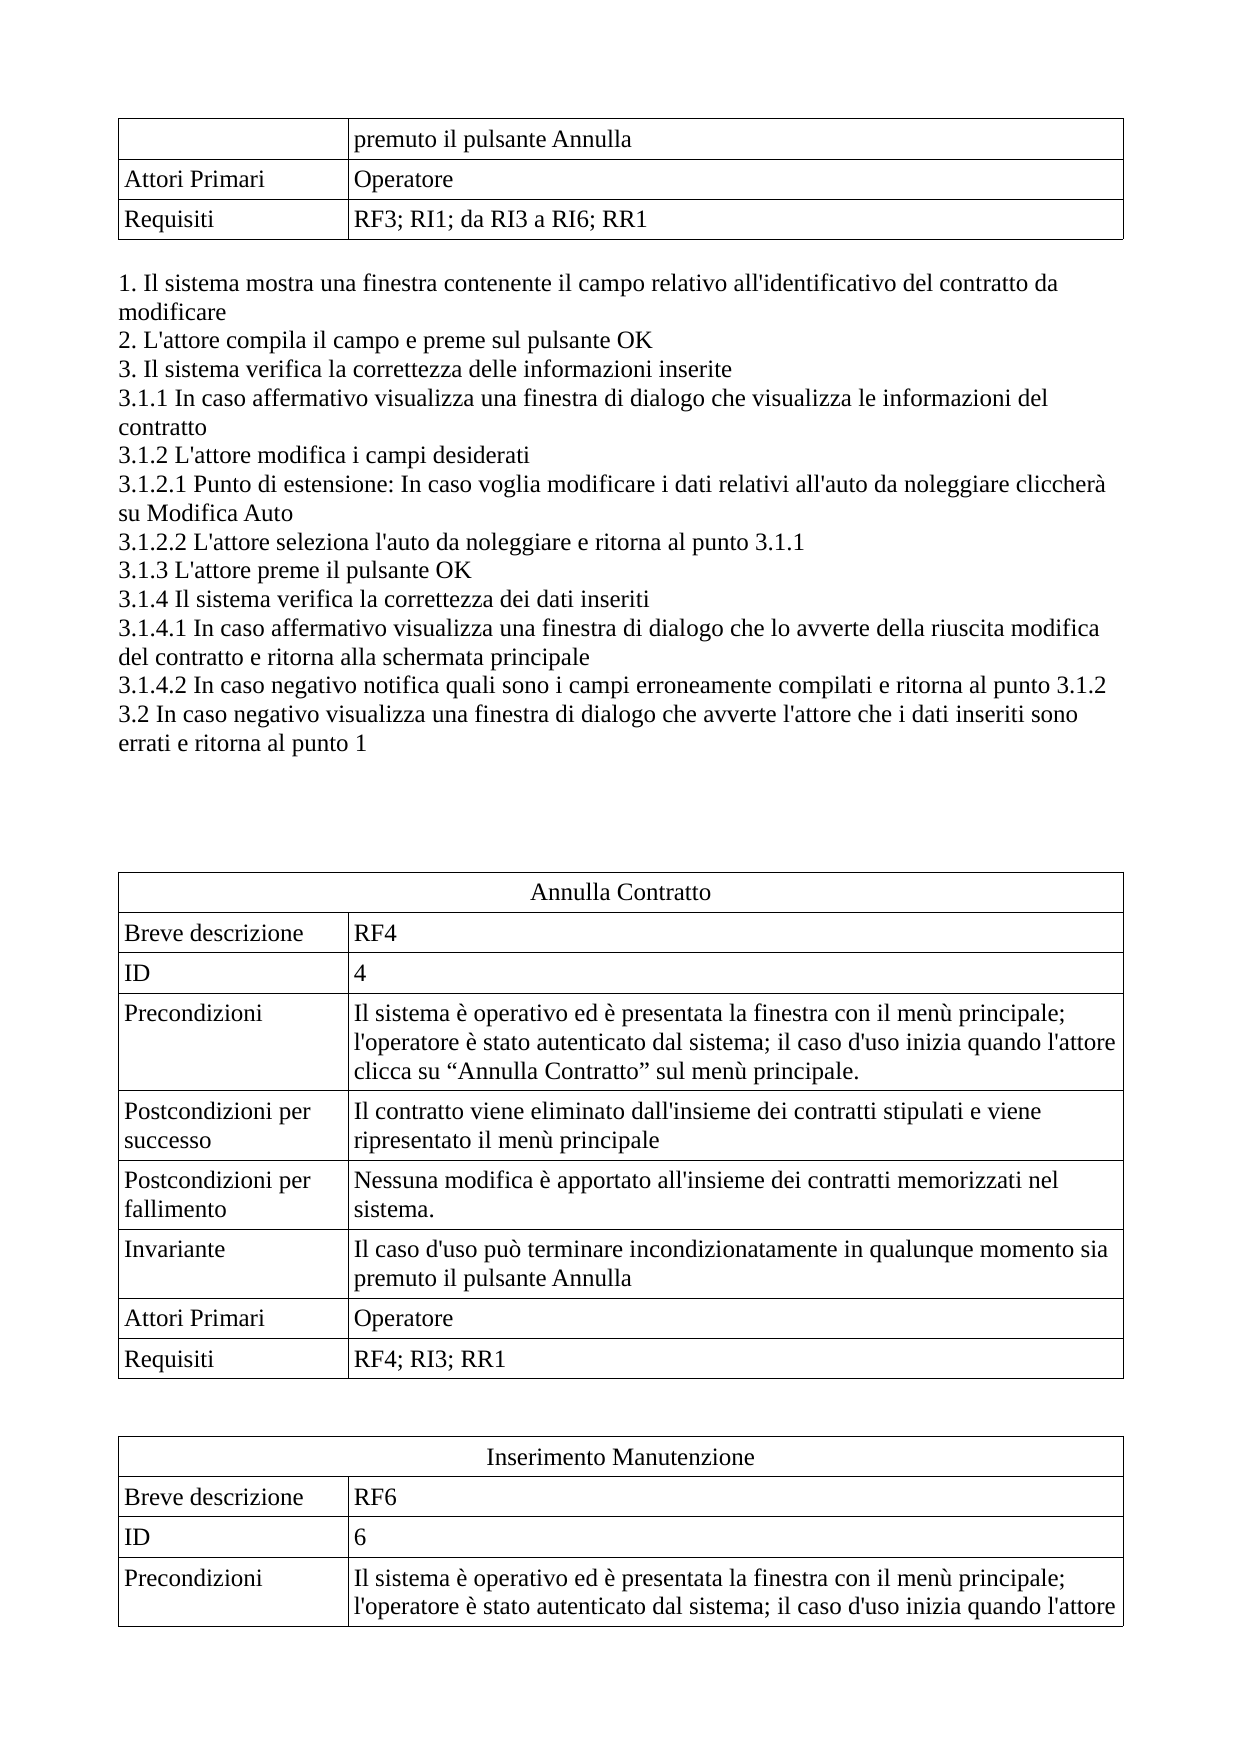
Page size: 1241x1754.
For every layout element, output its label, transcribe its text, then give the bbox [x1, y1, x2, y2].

text 2. L'attore compila il campo e preme sul pulsante OK [118, 325, 1122, 354]
table_cell Breve descrizione [119, 913, 348, 952]
text 1. Il sistema mostra una finestra contenente il campo relativo all'identificativo del contratto da modificare [118, 268, 1122, 325]
text 3.1.2 L'attore modifica i campi desiderati [118, 440, 1122, 469]
table_cell Nessuna modifica è apportato all'insieme dei contratti memorizzati nel sistema. [349, 1161, 1123, 1228]
text 3.1.1 In caso affermativo visualizza una finestra di dialogo che visualizza le informazioni del contratto [118, 383, 1122, 440]
table_cell Il sistema è operativo ed è presentata la finestra con il menù principale; l'operatore è stato autenticato dal sistema; il caso d'uso inizia quando l'attore clicca su “Annulla Contratto” sul menù principale. [349, 994, 1123, 1090]
table_cell Il contratto viene eliminato dall'insieme dei contratti stipulati e viene ripresentato il menù principale [349, 1091, 1123, 1159]
table_cell Postcondizioni per successo [119, 1091, 348, 1159]
table_cell Requisiti [119, 200, 348, 239]
text 3.1.4.1 In caso affermativo visualizza una finestra di dialogo che lo avverte della riuscita modifica del contratto e ritorna alla schermata principale [118, 613, 1122, 670]
table_cell Il sistema è operativo ed è presentata la finestra con il menù principale; l'operatore è stato autenticato dal sistema; il caso d'uso inizia quando l'attore [349, 1558, 1123, 1626]
text 3.1.4 Il sistema verifica la correttezza dei dati inseriti [118, 584, 1122, 613]
table_cell 4 [349, 953, 1123, 993]
table_cell Attori Primari [119, 160, 348, 199]
table_cell Requisiti [119, 1339, 348, 1378]
table_cell RF4 [349, 913, 1123, 952]
table_cell [119, 119, 348, 158]
table_header Inserimento Manutenzione [119, 1437, 1123, 1476]
text 3.1.3 L'attore preme il pulsante OK [118, 555, 1122, 584]
table_cell 6 [349, 1517, 1123, 1557]
table_cell Operatore [349, 1299, 1123, 1338]
text 3.1.2.2 L'attore seleziona l'auto da noleggiare e ritorna al punto 3.1.1 [118, 527, 1122, 555]
table_cell ID [119, 1517, 348, 1557]
table_cell RF6 [349, 1477, 1123, 1516]
text 3.1.2.1 Punto di estensione: In caso voglia modificare i dati relativi all'auto da noleggiare cliccherà su Modifica Auto [118, 469, 1122, 527]
table_cell Operatore [349, 160, 1123, 199]
table_cell Precondizioni [119, 994, 348, 1090]
table_cell Postcondizioni per fallimento [119, 1161, 348, 1228]
text 3. Il sistema verifica la correttezza delle informazioni inserite [118, 354, 1122, 383]
table_cell RF4; RI3; RR1 [349, 1339, 1123, 1378]
text 3.1.4.2 In caso negativo notifica quali sono i campi erroneamente compilati e ritorna al punto 3.1.2 [118, 670, 1122, 699]
table_cell premuto il pulsante Annulla [349, 119, 1123, 158]
table_cell Invariante [119, 1230, 348, 1298]
table_cell Breve descrizione [119, 1477, 348, 1516]
table_cell Precondizioni [119, 1558, 348, 1626]
table_header Annulla Contratto [119, 873, 1123, 912]
table_cell ID [119, 953, 348, 993]
table_cell RF3; RI1; da RI3 a RI6; RR1 [349, 200, 1123, 239]
text 3.2 In caso negativo visualizza una finestra di dialogo che avverte l'attore che i dati inseriti sono errati e ritorna al punto 1 [118, 699, 1122, 757]
table_cell Attori Primari [119, 1299, 348, 1338]
table_cell Il caso d'uso può terminare incondizionatamente in qualunque momento sia premuto il pulsante Annulla [349, 1230, 1123, 1298]
